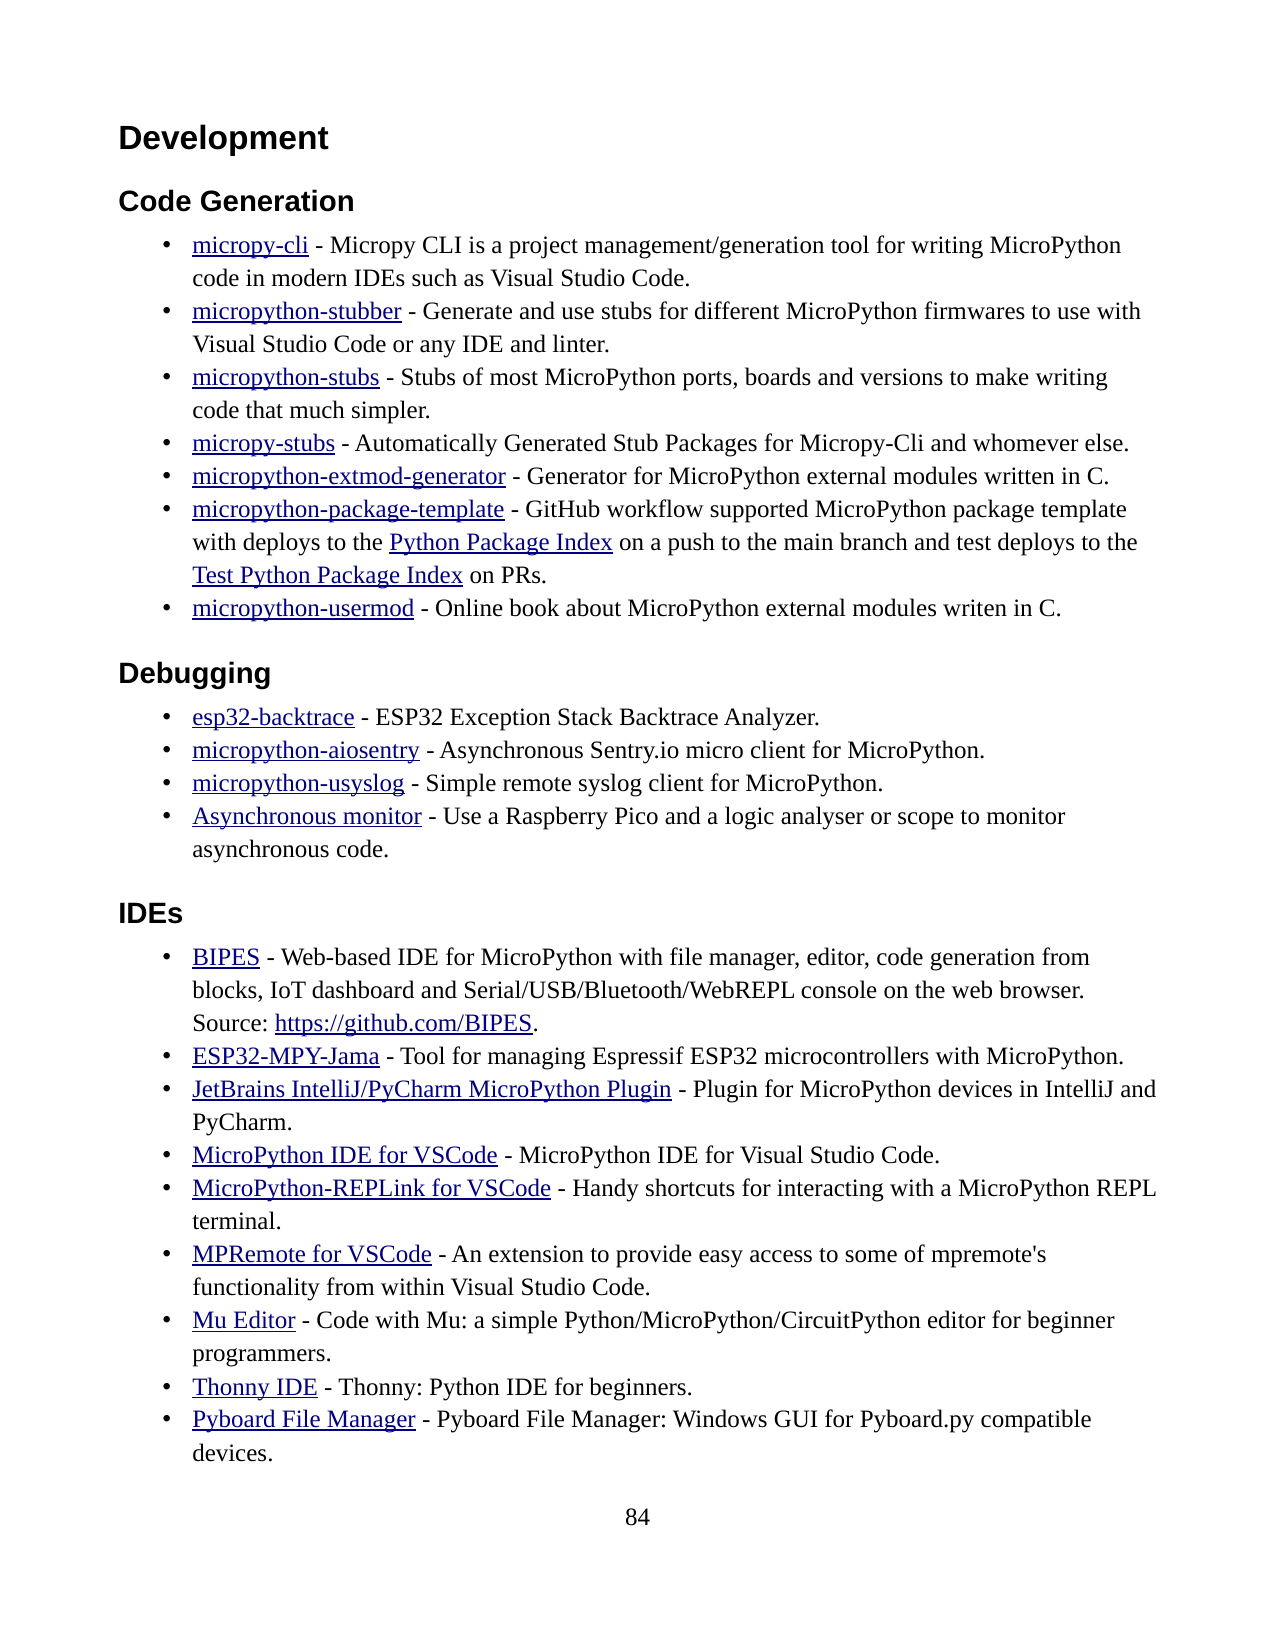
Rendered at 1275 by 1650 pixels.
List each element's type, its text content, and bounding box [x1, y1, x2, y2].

list MicroPython IDE for VSCode - MicroPython IDE for Visual Studio Code. [162, 1140, 1157, 1169]
subtitle Code Generation [118, 184, 1157, 218]
subtitle Debugging [118, 656, 1157, 689]
list esp32-backtrace - ESP32 Exception Stack Backtrace Analyzer. [162, 702, 1157, 731]
list micropython-usermod - Online book about MicroPython external modules writen in C. [162, 593, 1157, 622]
list micropython-usyslog - Simple remote syslog client for MicroPython. [162, 768, 1157, 797]
list JetBrains IntelliJ/PyCharm MicroPython Plugin - Plugin for MicroPython devices in IntelliJ and PyCharm. [162, 1074, 1157, 1136]
list ESP32-MPY-Jama - Tool for managing Espressif ESP32 microcontrollers with MicroPython. [162, 1041, 1157, 1070]
list Thonny IDE - Thonny: Python IDE for beginners. [162, 1372, 1157, 1400]
list micropython-extmod-generator - Generator for MicroPython external modules written in C. [162, 461, 1157, 490]
list MicroPython-REPLink for VSCode - Handy shortcuts for interacting with a MicroPython REPL terminal. [162, 1173, 1157, 1235]
list micropython-stubber - Generate and use stubs for different MicroPython firmwares to use with Visual Studio Code or any IDE and linter. [162, 296, 1157, 358]
list Asynchronous monitor - Use a Raspberry Pico and a logic analyser or scope to monitor asynchronous code. [162, 801, 1157, 863]
list MPRemote for VSCode - An extension to provide easy access to some of mpremote's functionality from within Visual Studio Code. [162, 1239, 1157, 1301]
list micropython-aiosentry - Asynchronous Sentry.io micro client for MicroPython. [162, 735, 1157, 763]
list micropython-package-template - GitHub workflow supported MicroPython package template with deploys to the Python Package Index on a push to the main branch and test deploys to the Test Python Package Index on PRs. [162, 494, 1157, 589]
list BIPES - Web-based IDE for MicroPython with file manager, editor, code generation from blocks, IoT dashboard and Serial/USB/Bluetooth/WebREPL console on the web browser. Source: https://github.com/BIPES. [162, 942, 1157, 1037]
list micropy-stubs - Automatically Generated Stub Packages for Micropy-Cli and whomever else. [162, 428, 1157, 457]
list micropy-cli - Micropy CLI is a project management/generation tool for writing MicroPython code in modern IDEs such as Visual Studio Code. [162, 230, 1157, 292]
list Mu Editor - Code with Mu: a simple Python/MicroPython/CircuitPython editor for beginner programmers. [162, 1306, 1157, 1367]
subtitle Development [118, 118, 1157, 157]
subtitle IDEs [118, 896, 1157, 930]
list Pyboard File Manager - Pyboard File Manager: Windows GUI for Pyboard.py compatible devices. [162, 1404, 1157, 1466]
list micropython-stubs - Stubs of most MicroPython ports, boards and versions to make writing code that much simpler. [162, 362, 1157, 424]
